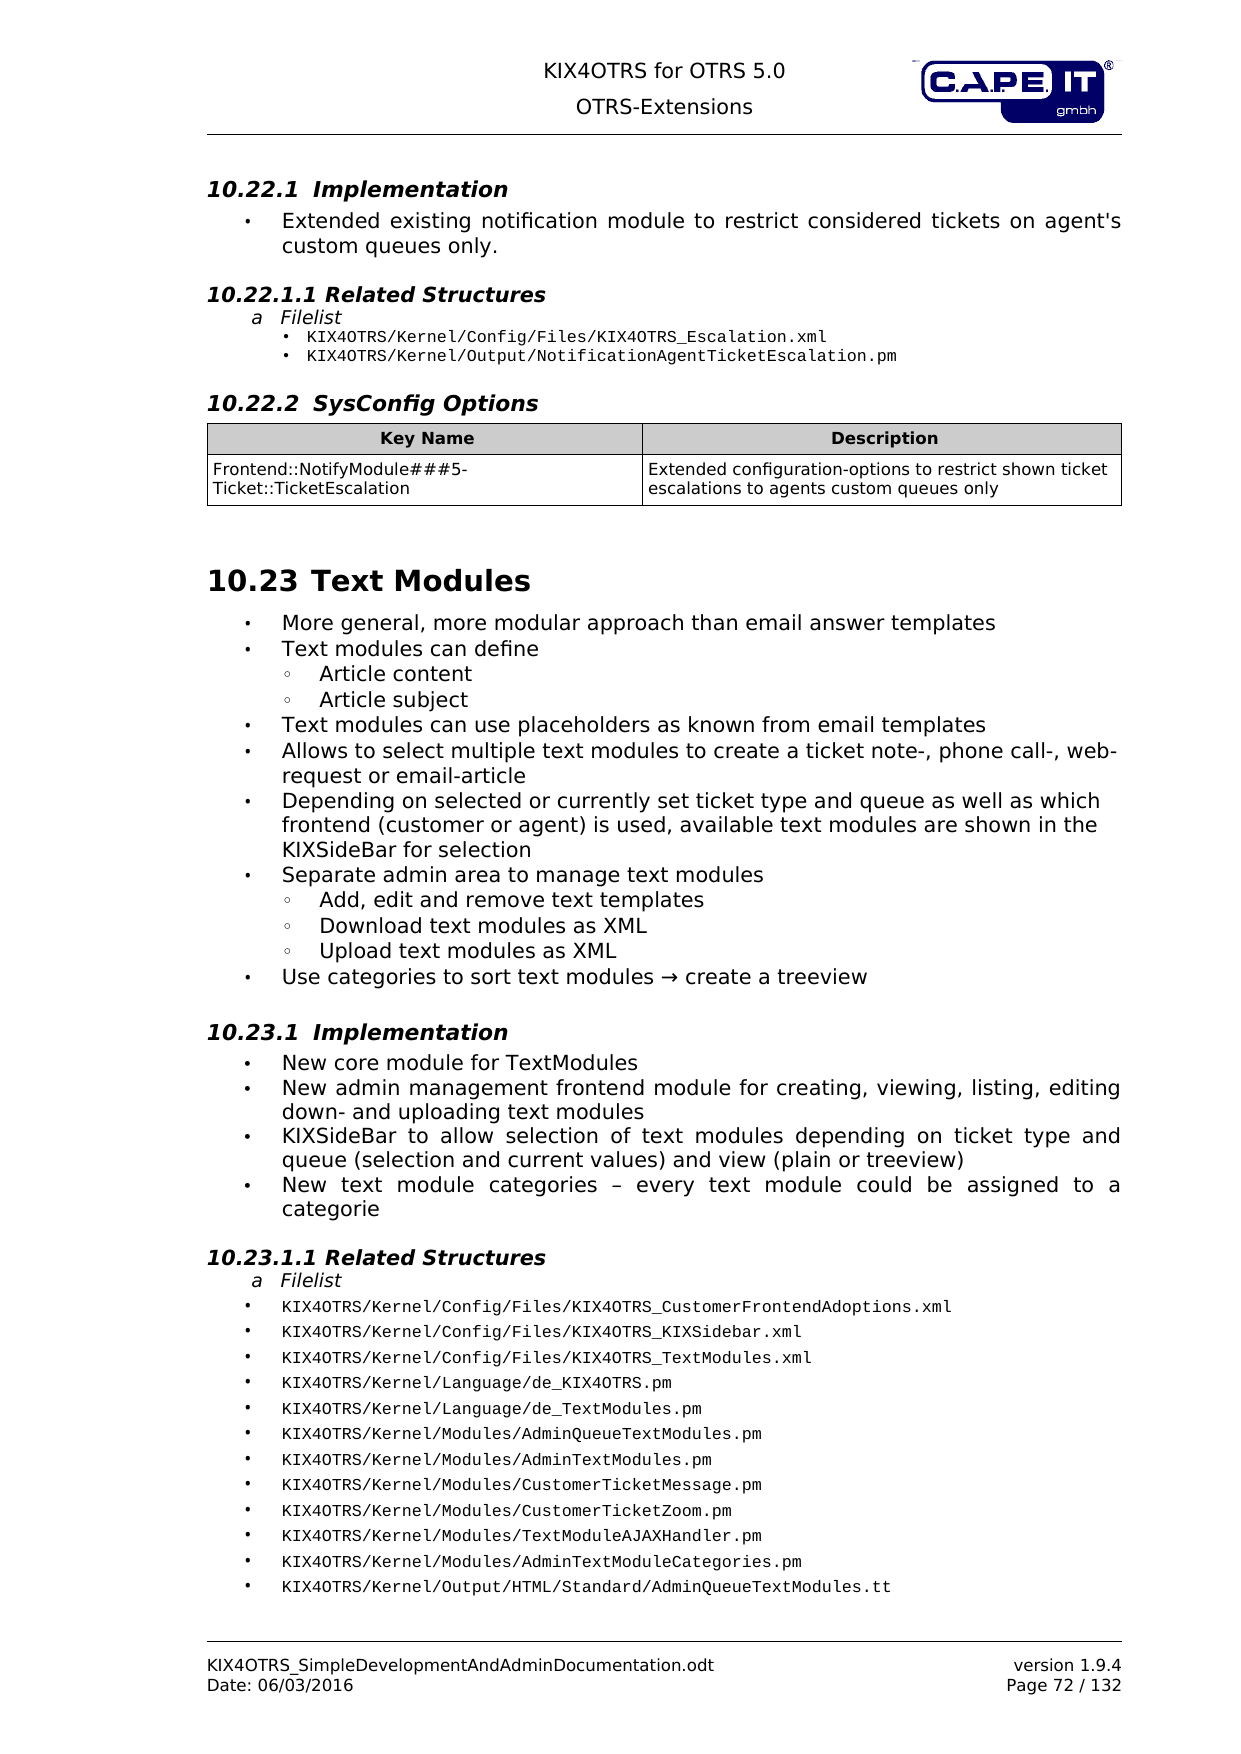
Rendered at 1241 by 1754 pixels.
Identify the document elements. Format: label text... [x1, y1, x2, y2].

list KIX4OTRS/Kernel/Modules/TextModuleAJAXHandler.pm [244, 1522, 1122, 1547]
list KIX4OTRS/Kernel/Output/HTML/Standard/AdminQueueTextModules.tt [244, 1573, 1122, 1598]
subtitle Implementation [207, 177, 1122, 203]
list KIX4OTRS/Kernel/Config/Files/KIX4OTRS_KIXSidebar.xml [244, 1317, 1122, 1343]
list KIX4OTRS/Kernel/Modules/AdminQueueTextModules.pm [244, 1419, 1122, 1445]
list KIX4OTRS/Kernel/Config/Files/KIX4OTRS_TextModules.xml [244, 1343, 1122, 1368]
list Article content [282, 662, 1122, 687]
table_cell Extended configuration-options to restrict shown ticket escalations to agents custom queues only [643, 455, 1121, 505]
list Separate admin area to manage text modules [244, 862, 1122, 888]
list Text modules can use placeholders as known from email templates [244, 713, 1122, 738]
list Text modules can define [244, 636, 1122, 662]
list New core module for TextModules [244, 1051, 1122, 1076]
table_header Key Name [208, 424, 642, 454]
list New admin management frontend module for creating, viewing, listing, editing down- and uploading text modules [244, 1076, 1122, 1124]
list Download text modules as XML [282, 913, 1122, 939]
subtitle Implementation [207, 1020, 1122, 1045]
subtitle Text Modules [207, 564, 1122, 598]
list Article subject [282, 687, 1122, 713]
list Extended existing notification module to restrict considered tickets on agent's custom queues only. [244, 208, 1122, 258]
subtitle Related Structures [207, 1246, 1122, 1270]
subtitle KIX4OTRS/Kernel/Config/Files/KIX4OTRS_Escalation.xml [283, 329, 1122, 348]
list New text module categories – every text module could be assigned to a categorie [244, 1173, 1122, 1221]
list KIX4OTRS/Kernel/Language/de_TextModules.pm [244, 1394, 1122, 1419]
list Use categories to sort text modules → create a treeview [244, 964, 1122, 990]
subtitle Filelist [251, 1270, 1122, 1292]
subtitle SysConfig Options [207, 391, 1122, 417]
list Add, edit and remove text templates [282, 888, 1122, 913]
list KIX4OTRS/Kernel/Modules/AdminTextModuleCategories.pm [244, 1547, 1122, 1573]
table_header Description [643, 424, 1121, 454]
table_cell Frontend::NotifyModule###5-Ticket::TicketEscalation [208, 455, 642, 505]
list KIX4OTRS/Kernel/Modules/CustomerTicketZoom.pm [244, 1496, 1122, 1522]
list Upload text modules as XML [282, 939, 1122, 964]
list Depending on selected or currently set ticket type and queue as well as which frontend (customer or agent) is used, available text modules are shown in the KIXSideBar for selection [244, 788, 1122, 862]
list KIX4OTRS/Kernel/Modules/AdminTextModules.pm [244, 1445, 1122, 1471]
list KIX4OTRS/Kernel/Modules/CustomerTicketMessage.pm [244, 1471, 1122, 1496]
list More general, more modular approach than email answer templates [244, 611, 1122, 636]
subtitle Filelist [251, 307, 1122, 329]
subtitle KIX4OTRS/Kernel/Output/NotificationAgentTicketEscalation.pm [283, 348, 1122, 367]
list Allows to select multiple text modules to create a ticket note-, phone call-, web-request or email-article [244, 738, 1122, 788]
list KIX4OTRS/Kernel/Config/Files/KIX4OTRS_CustomerFrontendAdoptions.xml [244, 1292, 1122, 1317]
list KIX4OTRS/Kernel/Language/de_KIX4OTRS.pm [244, 1368, 1122, 1394]
subtitle Related Structures [207, 283, 1122, 307]
picture [921, 60, 1114, 123]
list KIXSideBar to allow selection of text modules depending on ticket type and queue (selection and current values) and view (plain or treeview) [244, 1124, 1122, 1173]
